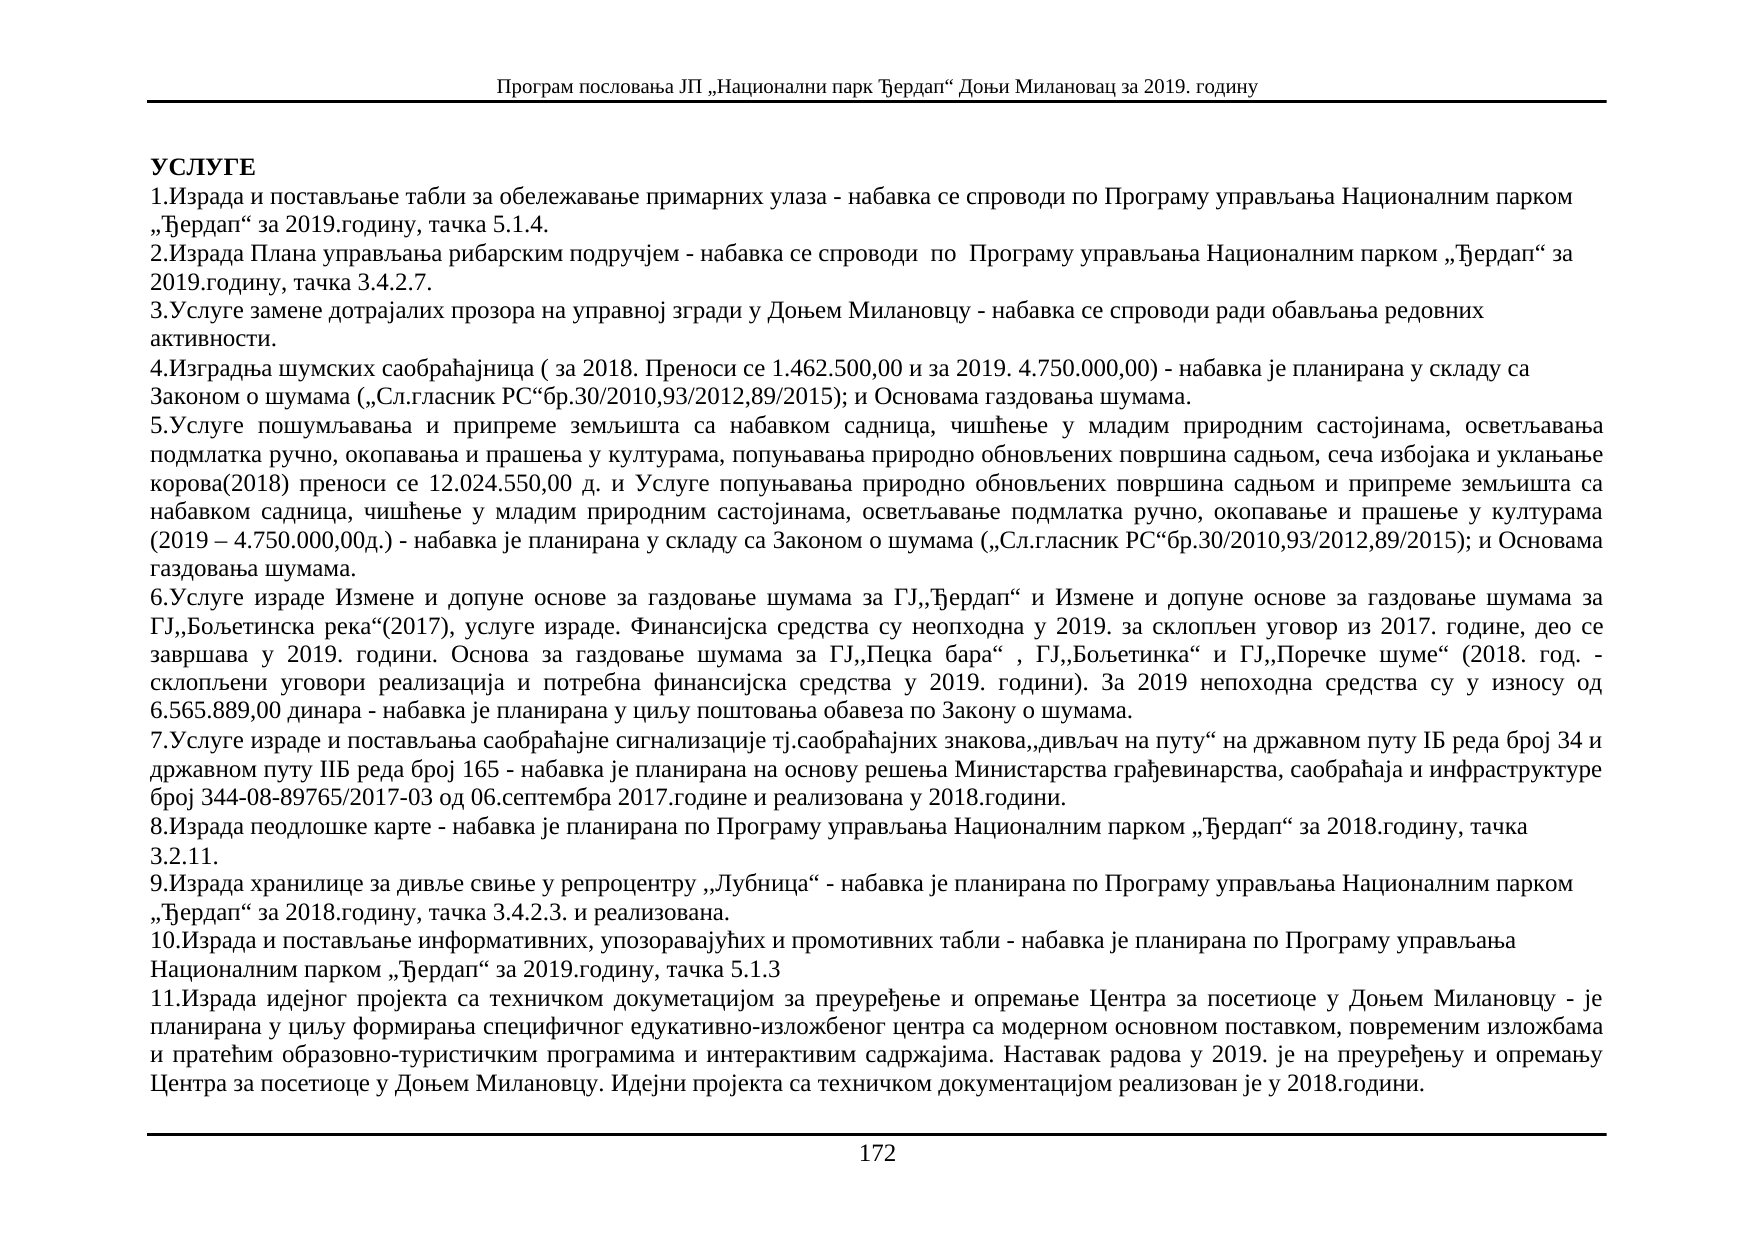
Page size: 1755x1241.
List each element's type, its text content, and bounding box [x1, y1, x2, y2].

list Израда и постављање информативних, упозоравајућих и промотивних табли - набавка је планирана по Програму управљања Националним парком „Ђердап“ за 2019.годину, тачка 5.1.3 [150, 927, 1605, 982]
list Услуге замене дотрајалих прозора на управној згради у Доњем Милановцу - набавка се спроводи ради обављања редовних активности. [150, 297, 1605, 352]
list Услуге пошумљавања и припреме земљишта са набавком садница, чишћење у младим природним састојинама, осветљавања подмлатка ручно, окопавања и прашења у културама, попуњавања природно обновљених површина садњом, сеча избојака и уклањање корова(2018) преноси се 12.024.550,00 д. и Услуге попуњавања природно обновљених површина садњом и припреме земљишта са набавком садница, чишћење у младим природним састојинама, осветљавање подмлатка ручно, окопавање и прашење у културама (2019 – 4.750.000,00д.) - набавка је планирана у складу са Законом о шумама („Сл.гласник РС“бр.30/2010,93/2012,89/2015); и Основама газдовања шумама. [150, 411, 1605, 582]
list Изградња шумских саобраћајница ( за 2018. Преноси се 1.462.500,00 и за 2019. 4.750.000,00) - набавка је планирана у складу са Законом о шумама („Сл.гласник РС“бр.30/2010,93/2012,89/2015); и Основама газдовања шумама. [150, 354, 1605, 409]
list Услуге израде Измене и допуне основе за газдовање шумама за ГЈ,,Ђердап“ и Измене и допуне основе за газдовање шумама за ГЈ,,Бољетинска река“(2017), услуге израде. Финансијска средства су неопходна у 2019. за склопљен уговор из 2017. године, део се завршава у 2019. години. Основа за газдовање шумама за ГЈ,,Пецка бара“ , ГЈ,,Бољетинка“ и ГЈ,,Поречке шуме“ (2018. год. - склопљени уговори реализација и потребна финансијска средства у 2019. години). За 2019 непоходна средства су у износу од 6.565.889,00 динара - набавка је планирана у циљу поштовања обавеза по Закону о шумама. [150, 583, 1605, 724]
text УСЛУГЕ [150, 152, 1605, 181]
text 2019.годину, тачка 3.4.2.7. [150, 267, 1605, 295]
list Услуге израде и постављања саобраћајне сигнализације тј.саобраћајних знакова,,дивљач на путу“ на државном путу IБ реда број 34 и државном путу IIБ реда број 165 - набавка је планирана на основу решења Министарства грађевинарства, саобраћаја и инфраструктуре број 344-08-89765/2017-03 од 06.септембра 2017.године и реализована у 2018.години. [150, 726, 1605, 811]
list Израда Плана управљања рибарским подручјем - набавка се спроводи по Програму управљања Националним парком „Ђердап“ за [150, 238, 1605, 267]
text Програм пословања ЈП „Национални парк Ђердап“ Доњи Милановац за 2019. годину [150, 74, 1605, 98]
text 1.Израда и постављање табли за обележавање примарних улаза - набавка се спроводи по Програму управљања Националним парком „Ђердап“ за 2019.годину, тачка 5.1.4. [150, 182, 1605, 238]
text 172 [150, 1138, 1605, 1167]
list Израда идејног пројекта са техничком докуметацијом за преуређење и опремање Центра за посетиоце у Доњем Милановцу - је планирана у циљу формирања специфичног едукативно-изложбеног центра са модерном основном поставком, повременим изложбама и пратећим образовно-туристичким програмима и интерактивим садржајима. Наставак радова у 2019. је на преуређењу и опремању Центра за посетиоце у Доњем Милановцу. Идејни пројекта са техничком документацијом реализован је у 2018.години. [150, 984, 1605, 1097]
list Израда пеодлошке карте - набавка је планирана по Програму управљања Националним парком „Ђердап“ за 2018.годину, тачка [150, 811, 1605, 839]
list Израда хранилице за дивље свиње у репроцентру ,,Лубница“ - набавка је планирана по Програму управљања Националним парком „Ђердап“ за 2018.годину, тачка 3.4.2.3. и реализована. [150, 869, 1605, 925]
